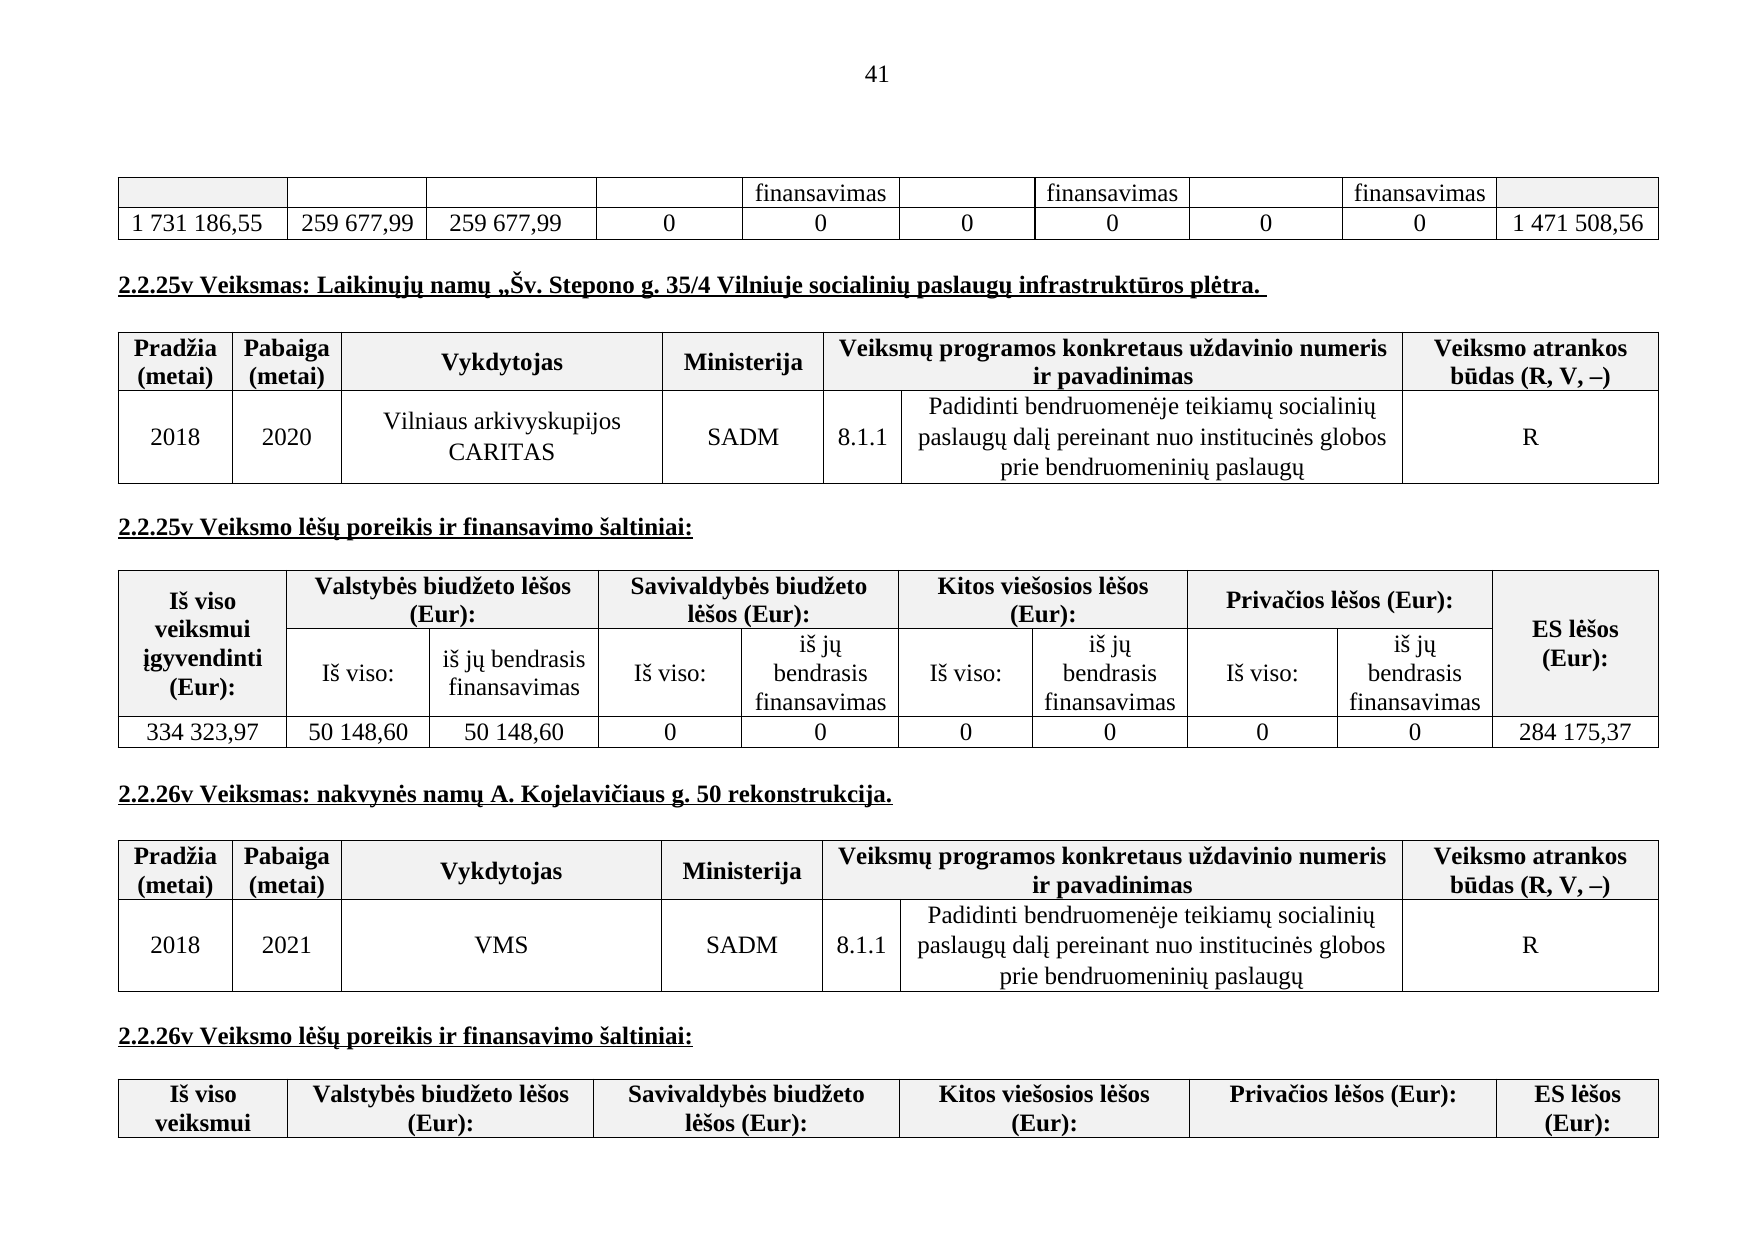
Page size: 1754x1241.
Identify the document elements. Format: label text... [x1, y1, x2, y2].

table_header Kitos viešosios lėšos (Eur): [899, 571, 1187, 628]
table_cell 50 148,60 [430, 717, 598, 747]
text 2.2.25v Veiksmo lėšų poreikis ir finansavimo šaltiniai: [118, 512, 1636, 541]
table_header Privačios lėšos (Eur): [1188, 571, 1492, 628]
table_cell R [1403, 900, 1658, 991]
table_header Veiksmo atrankos būdas (R, V, –) [1403, 333, 1658, 390]
table_cell 8.1.1 [823, 900, 900, 991]
table_header Ministerija [663, 333, 823, 390]
table_cell [288, 178, 426, 207]
table_cell 334 323,97 [119, 717, 286, 747]
table_header Vykdytojas [342, 333, 662, 390]
table_header ES lėšos (Eur): [1497, 1080, 1658, 1137]
table_cell iš jų bendrasis finansavimas [1338, 629, 1492, 716]
table_cell SADM [663, 391, 823, 482]
table_cell R [1403, 391, 1658, 482]
table_cell finansavimas [1343, 178, 1496, 207]
table_cell [900, 178, 1034, 207]
table_cell Iš viso: [899, 629, 1032, 716]
table_cell 0 [742, 717, 898, 747]
table_header Veiksmų programos konkretaus uždavinio numeris ir pavadinimas [823, 841, 1402, 899]
table_cell Padidinti bendruomenėje teikiamų socialinių paslaugų dalį pereinant nuo institucinės globos prie bendruomeninių paslaugų [901, 900, 1402, 991]
table_cell 0 [1036, 208, 1189, 238]
table_cell 0 [1188, 717, 1337, 747]
table_cell 2021 [233, 900, 341, 991]
table_cell VMS [342, 900, 661, 991]
table_cell iš jų bendrasis finansavimas [1033, 629, 1187, 716]
table_cell 0 [599, 717, 741, 747]
table_cell Padidinti bendruomenėje teikiamų socialinių paslaugų dalį pereinant nuo institucinės globos prie bendruomeninių paslaugų [902, 391, 1402, 482]
table_header Pradžia (metai) [119, 333, 232, 390]
table_cell iš jų bendrasis finansavimas [742, 629, 898, 716]
table_cell 50 148,60 [287, 717, 429, 747]
table_cell 0 [1190, 208, 1342, 238]
table_cell 1 731 186,55 [119, 208, 287, 238]
table_cell finansavimas [743, 178, 899, 207]
table_cell 0 [899, 717, 1032, 747]
table_cell [1190, 178, 1342, 207]
table_cell 0 [1343, 208, 1496, 238]
table_cell 8.1.1 [824, 391, 901, 482]
table_header Valstybės biudžeto lėšos (Eur): [288, 1080, 593, 1137]
table_header Pradžia (metai) [119, 841, 232, 899]
table_cell iš jų bendrasis finansavimas [430, 629, 598, 716]
text 2.2.26v Veiksmo lėšų poreikis ir finansavimo šaltiniai: [118, 1021, 1636, 1050]
table_cell [427, 178, 596, 207]
text 2.2.25v Veiksmas: Laikinųjų namų „Šv. Stepono g. 35/4 Vilniuje socialinių paslaugų infrastruktūros plėtra. [118, 270, 1636, 299]
table_cell Vilniaus arkivyskupijos CARITAS [342, 391, 662, 482]
table_cell 284 175,37 [1493, 717, 1658, 747]
table_cell Iš viso: [287, 629, 429, 716]
table_header [119, 178, 287, 207]
text 2.2.26v Veiksmas: nakvynės namų A. Kojelavičiaus g. 50 rekonstrukcija. [118, 779, 1636, 808]
table_cell finansavimas [1036, 178, 1189, 207]
table_cell 259 677,99 [427, 208, 596, 238]
table_header [1497, 178, 1658, 207]
table_header Pabaiga (metai) [233, 333, 341, 390]
table_cell [597, 178, 742, 207]
table_cell 1 471 508,56 [1497, 208, 1658, 238]
table_cell 0 [597, 208, 742, 238]
table_header Veiksmo atrankos būdas (R, V, –) [1403, 841, 1658, 899]
table_header Privačios lėšos (Eur): [1190, 1080, 1496, 1137]
table_cell 0 [1033, 717, 1187, 747]
table_cell 0 [743, 208, 899, 238]
table_cell 2018 [119, 391, 232, 482]
table_header Pabaiga (metai) [233, 841, 341, 899]
table_header Iš viso veiksmui [119, 1080, 287, 1137]
table_cell Iš viso: [1188, 629, 1337, 716]
table_header Savivaldybės biudžeto lėšos (Eur): [599, 571, 898, 628]
table_header Ministerija [662, 841, 822, 899]
table_cell Iš viso: [599, 629, 741, 716]
table_header Valstybės biudžeto lėšos (Eur): [287, 571, 598, 628]
table_cell 2020 [233, 391, 341, 482]
table_header Veiksmų programos konkretaus uždavinio numeris ir pavadinimas [824, 333, 1402, 390]
table_cell SADM [662, 900, 822, 991]
table_header Iš viso veiksmui įgyvendinti (Eur): [119, 571, 286, 716]
table_cell 0 [1338, 717, 1492, 747]
table_header ES lėšos (Eur): [1493, 571, 1658, 716]
table_cell 2018 [119, 900, 232, 991]
table_header Kitos viešosios lėšos (Eur): [900, 1080, 1189, 1137]
table_header Savivaldybės biudžeto lėšos (Eur): [594, 1080, 899, 1137]
table_cell 259 677,99 [288, 208, 426, 238]
table_header Vykdytojas [342, 841, 661, 899]
table_cell 0 [900, 208, 1034, 238]
